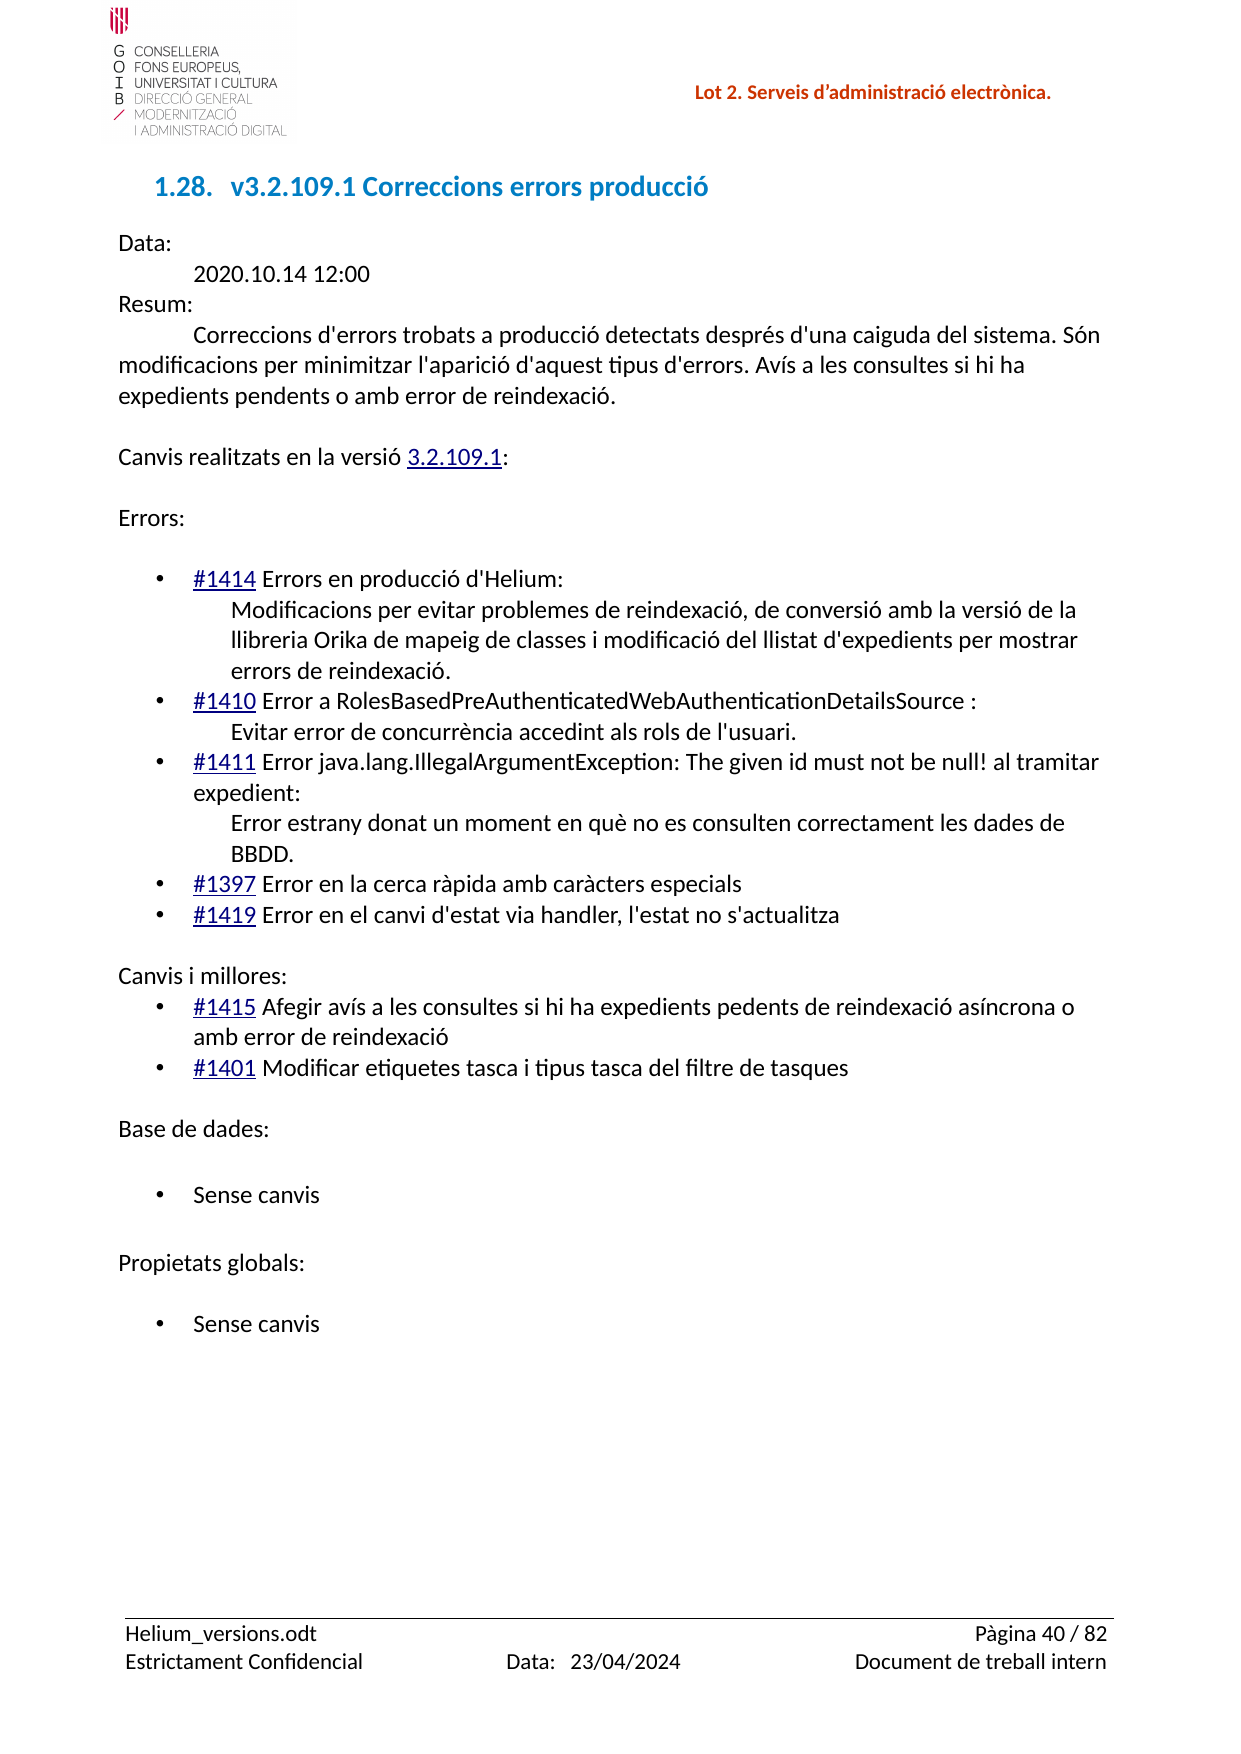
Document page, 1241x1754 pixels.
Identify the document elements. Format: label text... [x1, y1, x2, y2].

list Error estrany donat un moment en què no es consulten correctament les dades de BBDD. [193, 807, 1122, 868]
text Base de dades: [118, 1113, 1122, 1143]
text Data: [118, 228, 1122, 258]
text Resum: [118, 289, 1122, 319]
text Correccions d'errors trobats a producció detectats després d'una caiguda del sistema. Són modificacions per minimitzar l'aparició d'aquest tipus d'errors. Avís a les consultes si hi ha expedients pendents o amb error de reindexació. [118, 319, 1122, 411]
text Canvis realitzats en la versió 3.2.109.1: [118, 441, 1122, 472]
list #1410 Error a RolesBasedPreAuthenticatedWebAuthenticationDetailsSource : [156, 685, 1122, 716]
subtitle v3.2.109.1 Correccions errors producció [153, 168, 1122, 204]
list #1419 Error en el canvi d'estat via handler, l'estat no s'actualitza [156, 899, 1122, 929]
text 2020.10.14 12:00 [118, 258, 1122, 289]
text Errors: [118, 502, 1122, 533]
list Sense canvis [156, 1180, 1122, 1210]
list #1401 Modificar etiquetes tasca i tipus tasca del filtre de tasques [156, 1052, 1122, 1082]
list Evitar error de concurrència accedint als rols de l'usuari. [193, 716, 1122, 746]
picture [100, 0, 297, 144]
list #1414 Errors en producció d'Helium: [156, 563, 1122, 594]
list #1415 Afegir avís a les consultes si hi ha expedients pedents de reindexació asíncrona o amb error de reindexació [156, 991, 1122, 1052]
list Modificacions per evitar problemes de reindexació, de conversió amb la versió de la llibreria Orika de mapeig de classes i modificació del llistat d'expedients per mostrar errors de reindexació. [193, 594, 1122, 685]
list Sense canvis [156, 1308, 1122, 1338]
list #1411 Error java.lang.IllegalArgumentException: The given id must not be null! al tramitar expedient: [156, 746, 1122, 807]
list #1397 Error en la cerca ràpida amb caràcters especials [156, 868, 1122, 899]
text Propietats globals: [118, 1247, 1122, 1277]
text Canvis i millores: [118, 960, 1122, 991]
